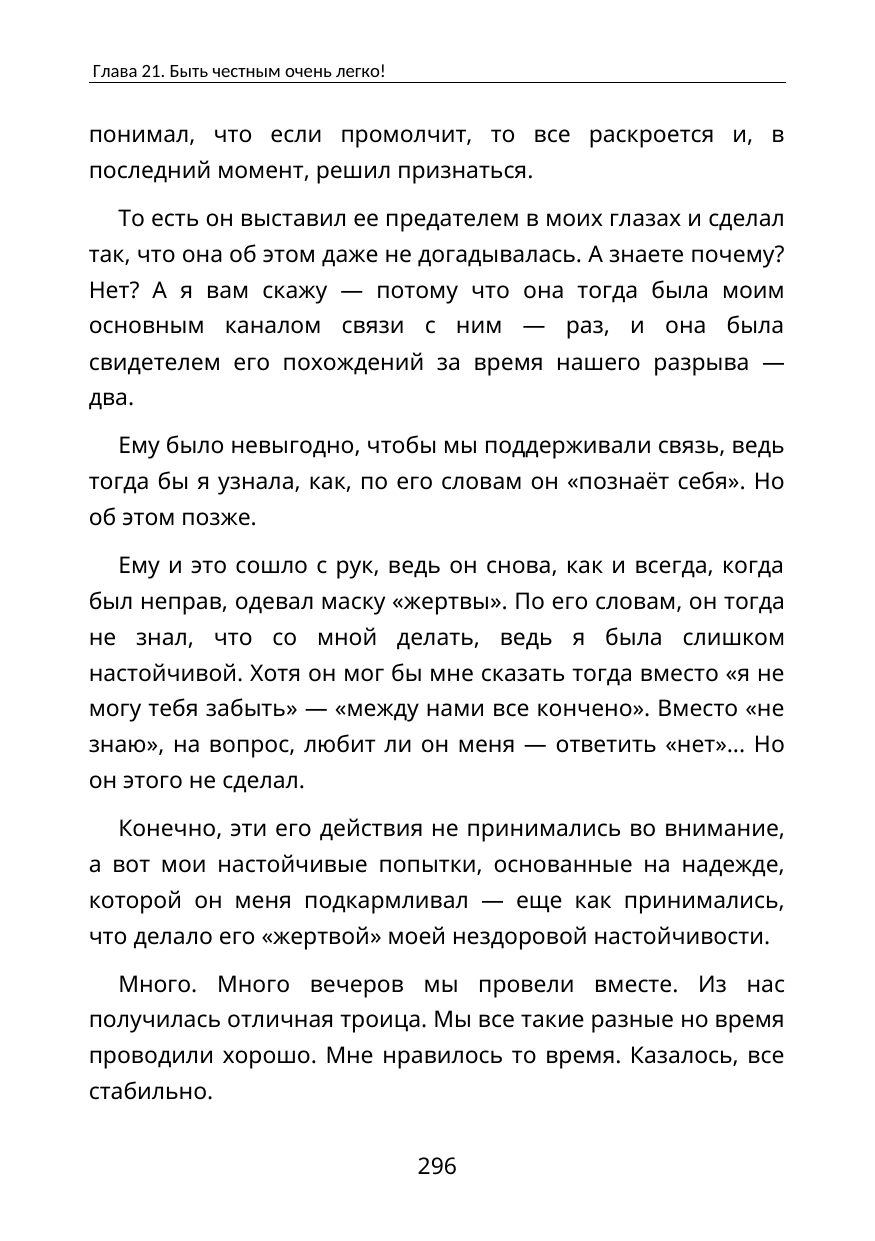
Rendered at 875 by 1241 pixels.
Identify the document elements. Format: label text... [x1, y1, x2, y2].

text понимал, что если промолчит, то все раскроется и, в последний момент, решил признаться. [88, 118, 786, 185]
text Много. Много вечеров мы провели вместе. Из нас получилась отличная троица. Мы все такие разные но время проводили хорошо. Мне нравилось то время. Казалось, все стабильно. [88, 967, 786, 1107]
text Ему было невыгодно, чтобы мы поддерживали связь, ведь тогда бы я узнала, как, по его словам он «познаёт себя». Но об этом позже. [88, 429, 786, 532]
text Конечно, эти его действия не принимались во внимание, а вот мои настойчивые попытки, основанные на надежде, которой он меня подкармливал — еще как принимались, что делало его «жертвой» моей нездоровой настойчивости. [88, 812, 786, 951]
text Ему и это сошло с рук, ведь он снова, как и всегда, когда был неправ, одевал маску «жертвы». По его словам, он тогда не знал, что со мной делать, ведь я была слишком настойчивой. Хотя он мог бы мне сказать тогда вместо «я не могу тебя забыть» — «между нами все кончено». Вместо «не знаю», на вопрос, любит ли он меня — ответить «нет»... Но он этого не сделал. [88, 549, 786, 796]
text То есть он выставил ее предателем в моих глазах и сделал так, что она об этом даже не догадывалась. А знаете почему? Нет? А я вам скажу — потому что она тогда была моим основным каналом связи с ним — раз, и она была свидетелем его похождений за время нашего разрыва — два. [88, 202, 786, 413]
